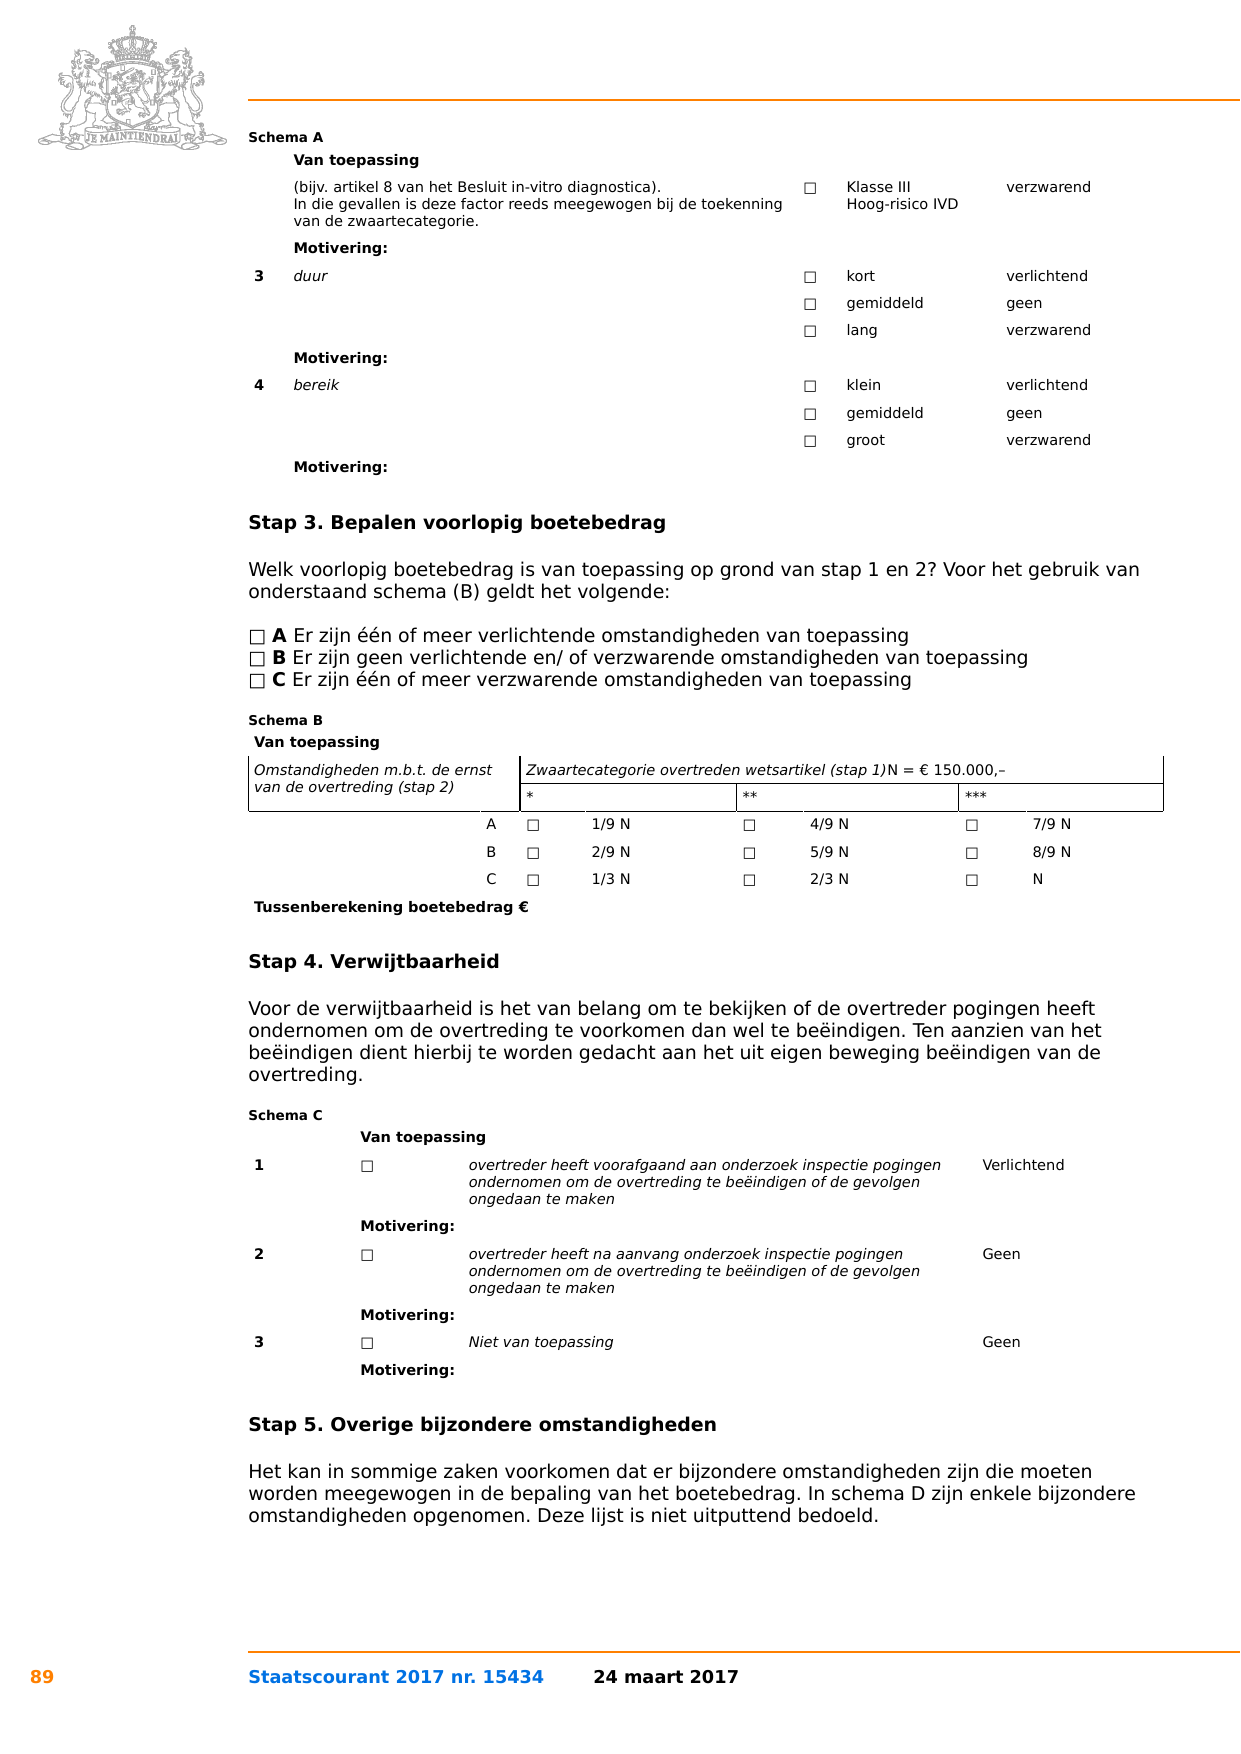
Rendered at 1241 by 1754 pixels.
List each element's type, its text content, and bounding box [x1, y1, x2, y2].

table_cell □ [521, 812, 585, 838]
table_cell A [481, 812, 519, 838]
table_cell verlichtend [1001, 263, 1163, 289]
table_cell Zwaartecategorie overtreden wetsartikel (stap 1)N = € 150.000,– [521, 757, 1163, 783]
table_cell 1 [249, 1152, 354, 1240]
table_cell Van toepassing [355, 1125, 1163, 1151]
table_cell Van toepassing [249, 729, 1163, 756]
table_cell Tussenberekening boetebedrag € [249, 894, 1163, 920]
table_cell Verlichtend [977, 1152, 1163, 1212]
table_cell bereik [288, 373, 797, 453]
table_cell groot [841, 427, 999, 453]
table_cell Van toepassing [288, 147, 1163, 173]
picture [38, 25, 227, 150]
table_cell [249, 866, 480, 893]
table_cell lang [841, 318, 999, 344]
table_cell geen [1001, 400, 1163, 426]
table_cell 1/3 N [586, 866, 736, 893]
table_cell * [521, 784, 736, 811]
subtitle Stap 4. Verwijtbaarheid [248, 951, 1163, 973]
table_cell Motivering: [355, 1214, 1163, 1240]
table_cell □ [521, 866, 585, 893]
table_cell Omstandigheden m.b.t. de ernst van de overtreding (stap 2) [249, 757, 519, 811]
table_cell 7/9 N [1027, 812, 1163, 838]
text Het kan in sommige zaken voorkomen dat er bijzondere omstandigheden zijn die moeten worden meegewogen in de bepaling van het boetebedrag. In schema D zijn enkele bijzondere omstandigheden opgenomen. Deze lijst is niet uitputtend bedoeld. [248, 1461, 1163, 1527]
table_cell *** [959, 784, 1163, 811]
table_header Schema A [248, 130, 1163, 146]
table_cell (bijv. artikel 8 van het Besluit in-vitro diagnostica). In die gevallen is deze factor reeds meegewogen bij de toekenning van de zwaartecategorie. [288, 174, 797, 234]
table_cell overtreder heeft voorafgaand aan onderzoek inspectie pogingen ondernomen om de overtreding te beëindigen of de gevolgen ongedaan te maken [463, 1152, 976, 1212]
table_cell □ [798, 427, 840, 453]
table_cell □ [798, 174, 840, 234]
table_cell overtreder heeft na aanvang onderzoek inspectie pogingen ondernomen om de overtreding te beëindigen of de gevolgen ongedaan te maken [463, 1241, 976, 1301]
table_cell □ [959, 866, 1026, 893]
table_cell duur [288, 263, 797, 344]
table_cell ** [737, 784, 958, 811]
table_cell 4 [249, 373, 287, 481]
table_cell gemiddeld [841, 400, 999, 426]
table_cell N [1027, 866, 1163, 893]
text Voor de verwijtbaarheid is het van belang om te bekijken of de overtreder pogingen heeft ondernomen om de overtreding te voorkomen dan wel te beëindigen. Ten aanzien van het beëindigen dient hierbij te worden gedacht aan het uit eigen beweging beëindigen van de overtreding. [248, 998, 1163, 1086]
table_cell 2/9 N [586, 839, 736, 865]
table_cell □ [737, 866, 803, 893]
table_cell □ [355, 1241, 462, 1301]
table_cell [249, 174, 287, 262]
table_cell □ [798, 263, 840, 289]
table_cell verzwarend [1001, 174, 1163, 234]
table_cell Geen [977, 1330, 1163, 1356]
table_cell □ [798, 318, 840, 344]
table_cell B [481, 839, 519, 865]
table_cell kort [841, 263, 999, 289]
table_header Schema C [248, 1108, 1163, 1124]
text Welk voorlopig boetebedrag is van toepassing op grond van stap 1 en 2? Voor het gebruik van onderstaand schema (B) geldt het volgende: [248, 559, 1163, 603]
table_cell Niet van toepassing [463, 1330, 976, 1356]
table_cell 4/9 N [804, 812, 958, 838]
table_cell Motivering: [355, 1357, 1163, 1383]
table_cell 3 [249, 1330, 354, 1383]
table_cell gemiddeld [841, 290, 999, 317]
table_header Schema B [248, 713, 1163, 728]
table_cell Motivering: [355, 1302, 1163, 1328]
table_cell 5/9 N [804, 839, 958, 865]
table_cell Motivering: [288, 345, 1163, 371]
table_cell verzwarend [1001, 427, 1163, 453]
table_cell Motivering: [288, 455, 1163, 481]
table_cell [249, 1125, 354, 1151]
table_cell geen [1001, 290, 1163, 317]
table_cell klein [841, 373, 999, 399]
table_cell Geen [977, 1241, 1163, 1301]
table_cell □ [521, 839, 585, 865]
table_cell 2 [249, 1241, 354, 1328]
table_cell □ [798, 400, 840, 426]
text □ C Er zijn één of meer verzwarende omstandigheden van toepassing [248, 669, 1163, 691]
table_cell □ [959, 812, 1026, 838]
table_cell Motivering: [288, 235, 1163, 262]
table_cell 1/9 N [586, 812, 736, 838]
table_cell C [481, 866, 519, 893]
subtitle Stap 5. Overige bijzondere omstandigheden [248, 1414, 1163, 1436]
table_cell verzwarend [1001, 318, 1163, 344]
table_cell □ [798, 290, 840, 317]
table_cell Klasse III Hoog-risico IVD [841, 174, 999, 234]
table_cell 8/9 N [1027, 839, 1163, 865]
table_cell verlichtend [1001, 373, 1163, 399]
text □ B Er zijn geen verlichtende en/ of verzwarende omstandigheden van toepassing [248, 647, 1163, 669]
table_cell □ [355, 1152, 462, 1212]
text □ A Er zijn één of meer verlichtende omstandigheden van toepassing [248, 625, 1163, 647]
table_cell □ [355, 1330, 462, 1356]
table_cell □ [959, 839, 1026, 865]
table_cell □ [798, 373, 840, 399]
table_cell 2/3 N [804, 866, 958, 893]
subtitle Stap 3. Bepalen voorlopig boetebedrag [248, 512, 1163, 534]
table_cell □ [737, 839, 803, 865]
table_cell □ [737, 812, 803, 838]
table_cell [249, 147, 287, 173]
table_cell 3 [249, 263, 287, 371]
table_cell [249, 839, 480, 865]
table_cell [249, 812, 480, 838]
